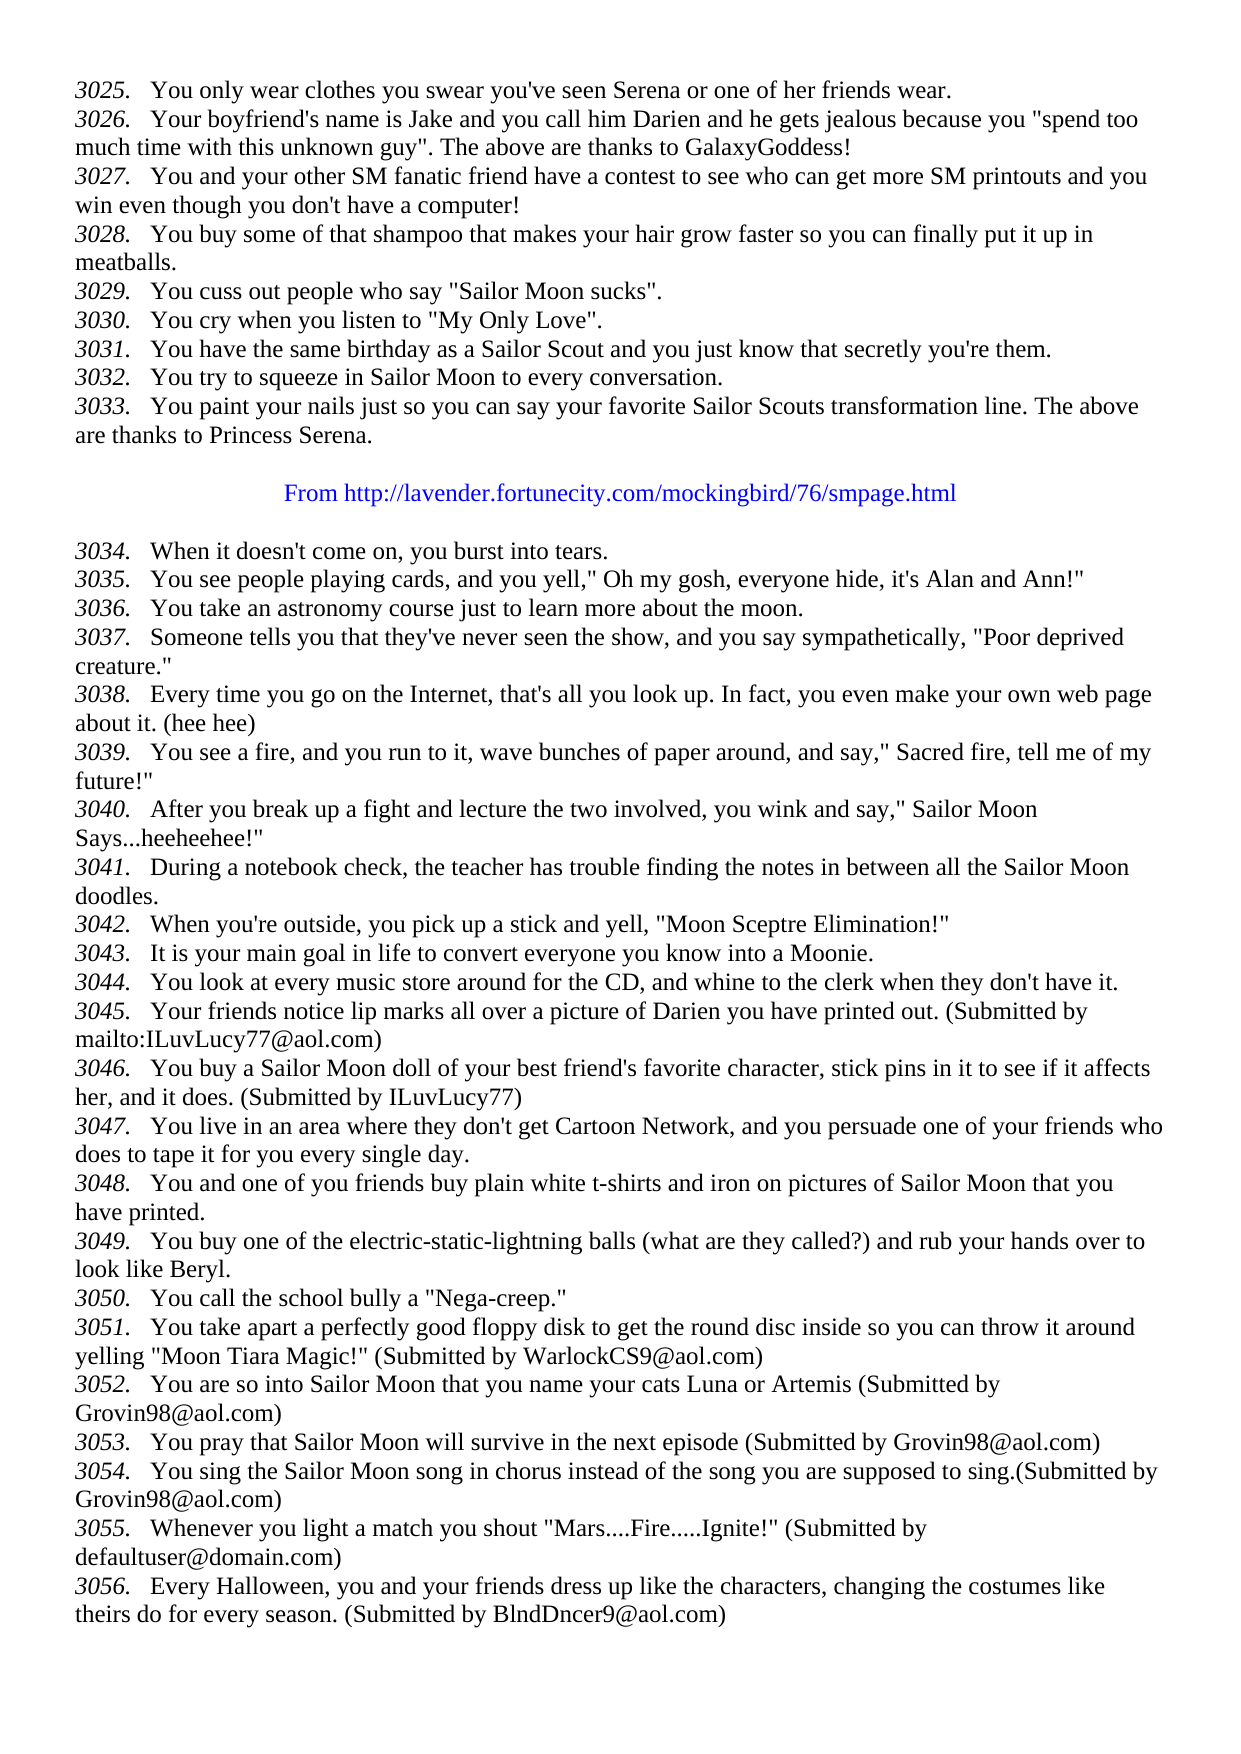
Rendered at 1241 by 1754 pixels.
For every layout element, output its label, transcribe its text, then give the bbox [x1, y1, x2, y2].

list You see people playing cards, and you yell," Oh my gosh, everyone hide, it's Alan and Ann!" [75, 564, 1165, 593]
list You and one of you friends buy plain white t-shirts and iron on pictures of Sailor Moon that you have printed. [75, 1168, 1165, 1226]
list You and your other SM fanatic friend have a contest to see who can get more SM printouts and you win even though you don't have a computer! [75, 161, 1165, 219]
list You buy a Sailor Moon doll of your best friend's favorite character, stick pins in it to see if it affects her, and it does. (Submitted by ILuvLucy77) [75, 1053, 1165, 1111]
list Whenever you light a match you shout "Mars....Fire.....Ignite!" (Submitted by defaultuser@domain.com) [75, 1513, 1165, 1571]
list You cuss out people who say "Sailor Moon sucks". [75, 276, 1165, 305]
list It is your main goal in life to convert everyone you know into a Moonie. [75, 938, 1165, 967]
list You are so into Sailor Moon that you name your cats Luna or Artemis (Submitted by Grovin98@aol.com) [75, 1369, 1165, 1427]
list You live in an area where they don't get Cartoon Network, and you persuade one of your friends who does to tape it for you every single day. [75, 1111, 1165, 1168]
list After you break up a fight and lecture the two involved, you wink and say," Sailor Moon Says...heeheehee!" [75, 794, 1165, 852]
list You try to squeeze in Sailor Moon to every conversation. [75, 362, 1165, 391]
list You have the same birthday as a Sailor Scout and you just know that secretly you're them. [75, 334, 1165, 362]
list You call the school bully a "Nega-creep." [75, 1283, 1165, 1312]
list During a notebook check, the teacher has trouble finding the notes in between all the Sailor Moon doodles. [75, 852, 1165, 909]
list Your boyfriend's name is Jake and you call him Darien and he gets jealous because you "spend too much time with this unknown guy". The above are thanks to GalaxyGoddess! [75, 104, 1165, 161]
list Someone tells you that they've never seen the show, and you say sympathetically, "Poor deprived creature." [75, 622, 1165, 679]
list You only wear clothes you swear you've seen Serena or one of her friends wear. [75, 75, 1165, 104]
list You buy some of that shampoo that makes your hair grow faster so you can finally put it up in meatballs. [75, 219, 1165, 276]
list You take an astronomy course just to learn more about the moon. [75, 593, 1165, 622]
list You cry when you listen to "My Only Love". [75, 305, 1165, 334]
text From http://lavender.fortunecity.com/mockingbird/76/smpage.html [75, 478, 1165, 507]
list You buy one of the electric-static-lightning balls (what are they called?) and rub your hands over to look like Beryl. [75, 1226, 1165, 1283]
list You sing the Sailor Moon song in chorus instead of the song you are supposed to sing.(Submitted by Grovin98@aol.com) [75, 1456, 1165, 1513]
list Every time you go on the Internet, that's all you look up. In fact, you even make your own web page about it. (hee hee) [75, 679, 1165, 737]
list You take apart a perfectly good floppy disk to get the round disc inside so you can throw it around yelling "Moon Tiara Magic!" (Submitted by WarlockCS9@aol.com) [75, 1312, 1165, 1369]
list You see a fire, and you run to it, wave bunches of paper around, and say," Sacred fire, tell me of my future!" [75, 737, 1165, 794]
list You pray that Sailor Moon will survive in the next episode (Submitted by Grovin98@aol.com) [75, 1427, 1165, 1456]
list Every Halloween, you and your friends dress up like the characters, changing the costumes like theirs do for every season. (Submitted by BlndDncer9@aol.com) [75, 1571, 1165, 1628]
list When you're outside, you pick up a stick and yell, "Moon Sceptre Elimination!" [75, 909, 1165, 938]
list Your friends notice lip marks all over a picture of Darien you have printed out. (Submitted by mailto:ILuvLucy77@aol.com) [75, 996, 1165, 1053]
list When it doesn't come on, you burst into tears. [75, 536, 1165, 564]
list You paint your nails just so you can say your favorite Sailor Scouts transformation line. The above are thanks to Princess Serena. [75, 391, 1165, 449]
list You look at every music store around for the CD, and whine to the clerk when they don't have it. [75, 967, 1165, 996]
